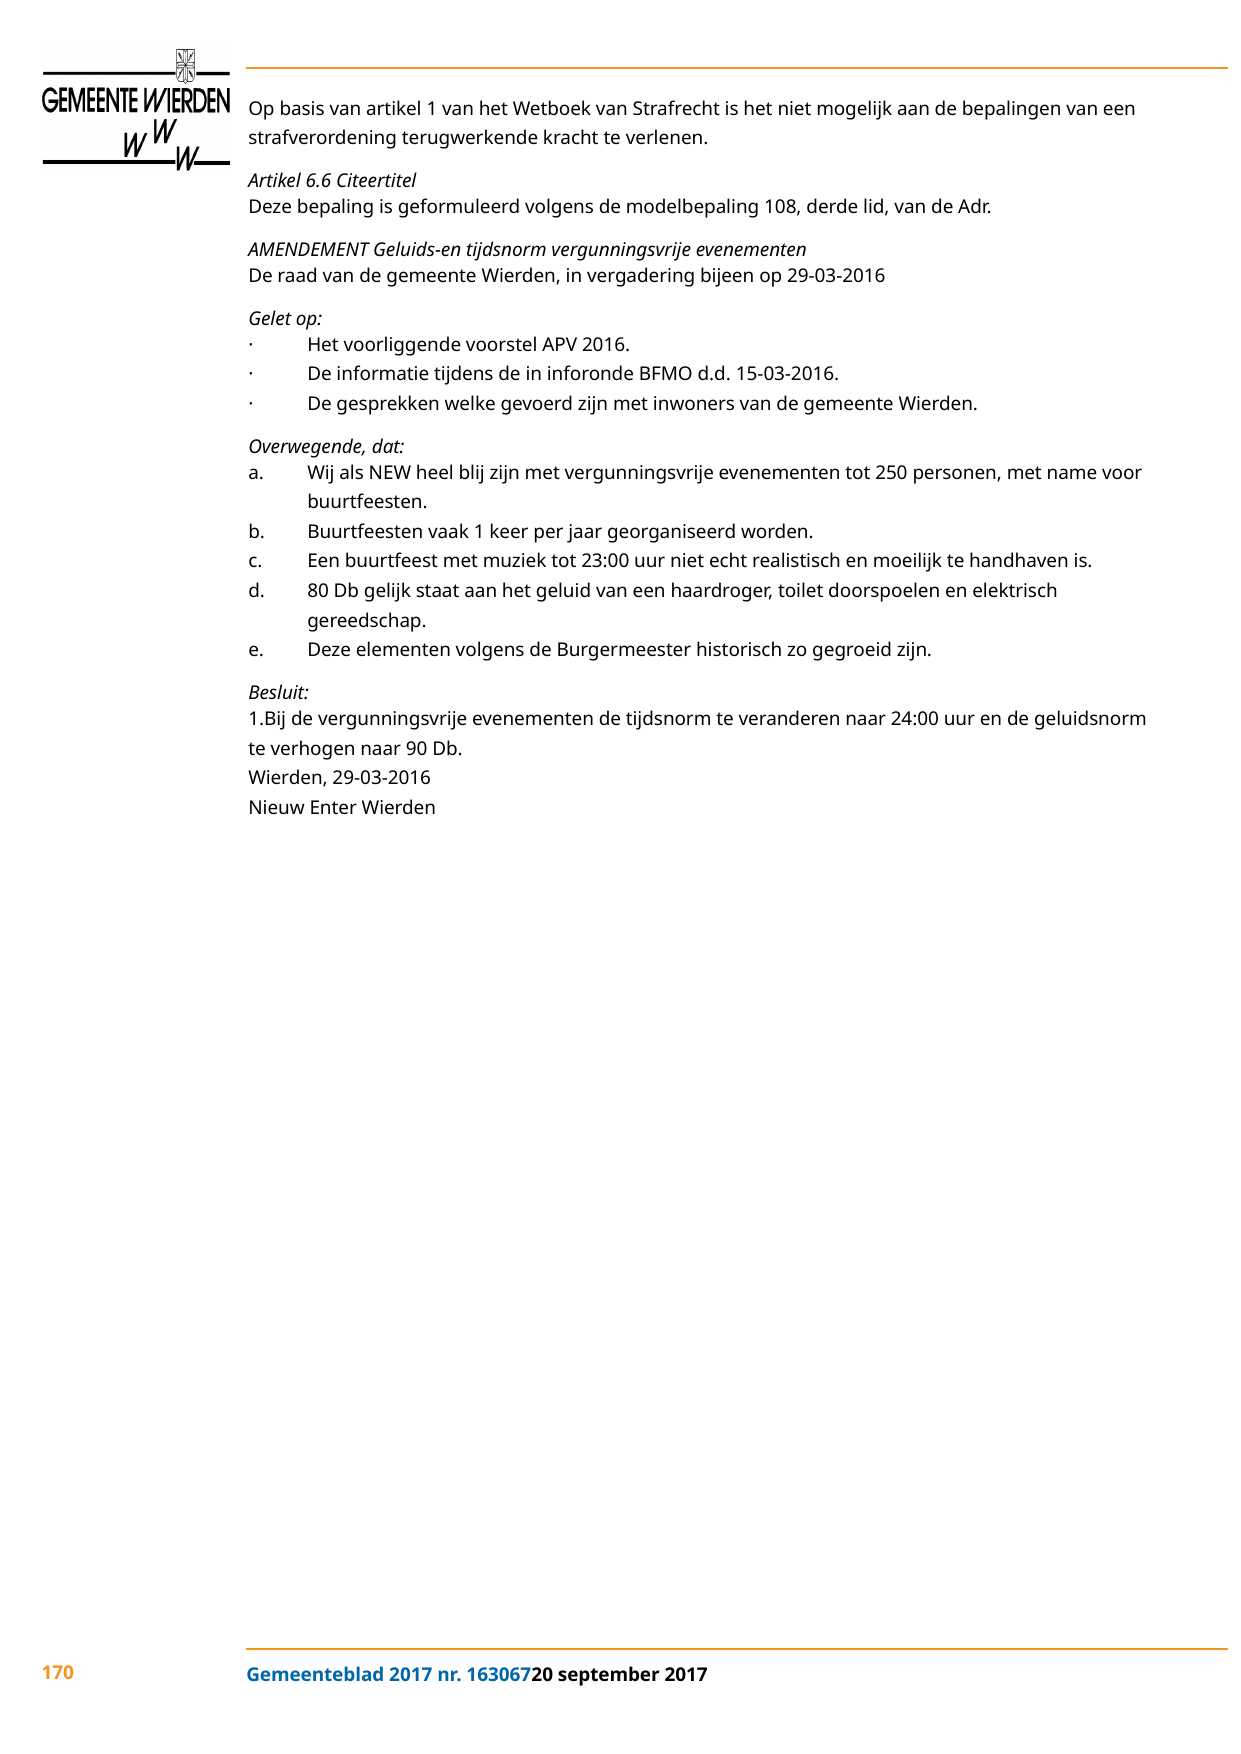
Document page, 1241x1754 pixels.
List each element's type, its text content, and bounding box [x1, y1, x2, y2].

list Deze elementen volgens de Burgermeester historisch zo gegroeid zijn. [248, 636, 1152, 662]
list De gesprekken welke gevoerd zijn met inwoners van de gemeente Wierden. [248, 390, 1152, 416]
list Een buurtfeest met muziek tot 23:00 uur niet echt realistisch en moeilijk te handhaven is. [248, 548, 1152, 573]
text Op basis van artikel 1 van het Wetboek van Strafrecht is het niet mogelijk aan de bepalingen van een strafverordening terugwerkende kracht te verlenen. [248, 95, 1152, 150]
text Besluit: [248, 679, 1152, 705]
text Artikel 6.6 Citeertitel [248, 167, 1152, 193]
text Nieuw Enter Wierden [248, 794, 1152, 820]
text AMENDEMENT Geluids-en tijdsnorm vergunningsvrije evenementen [248, 236, 1152, 262]
picture [41, 47, 231, 172]
list Buurtfeesten vaak 1 keer per jaar georganiseerd worden. [248, 518, 1152, 544]
text Gelet op: [248, 305, 1152, 331]
list De informatie tijdens de in inforonde BFMO d.d. 15-03-2016. [248, 361, 1152, 386]
text De raad van de gemeente Wierden, in vergadering bijeen op 29-03-2016 [248, 262, 1152, 288]
list Wij als NEW heel blij zijn met vergunningsvrije evenementen tot 250 personen, met name voor buurtfeesten. [248, 459, 1152, 514]
text Deze bepaling is geformuleerd volgens de modelbepaling 108, derde lid, van de Adr. [248, 193, 1152, 219]
text 1.Bij de vergunningsvrije evenementen de tijdsnorm te veranderen naar 24:00 uur en de geluidsnorm te verhogen naar 90 Db. [248, 705, 1152, 761]
text Overwegende, dat: [248, 433, 1152, 459]
list Het voorliggende voorstel APV 2016. [248, 331, 1152, 357]
list 80 Db gelijk staat aan het geluid van een haardroger, toilet doorspoelen en elektrisch gereedschap. [248, 577, 1152, 633]
text Wierden, 29-03-2016 [248, 764, 1152, 790]
